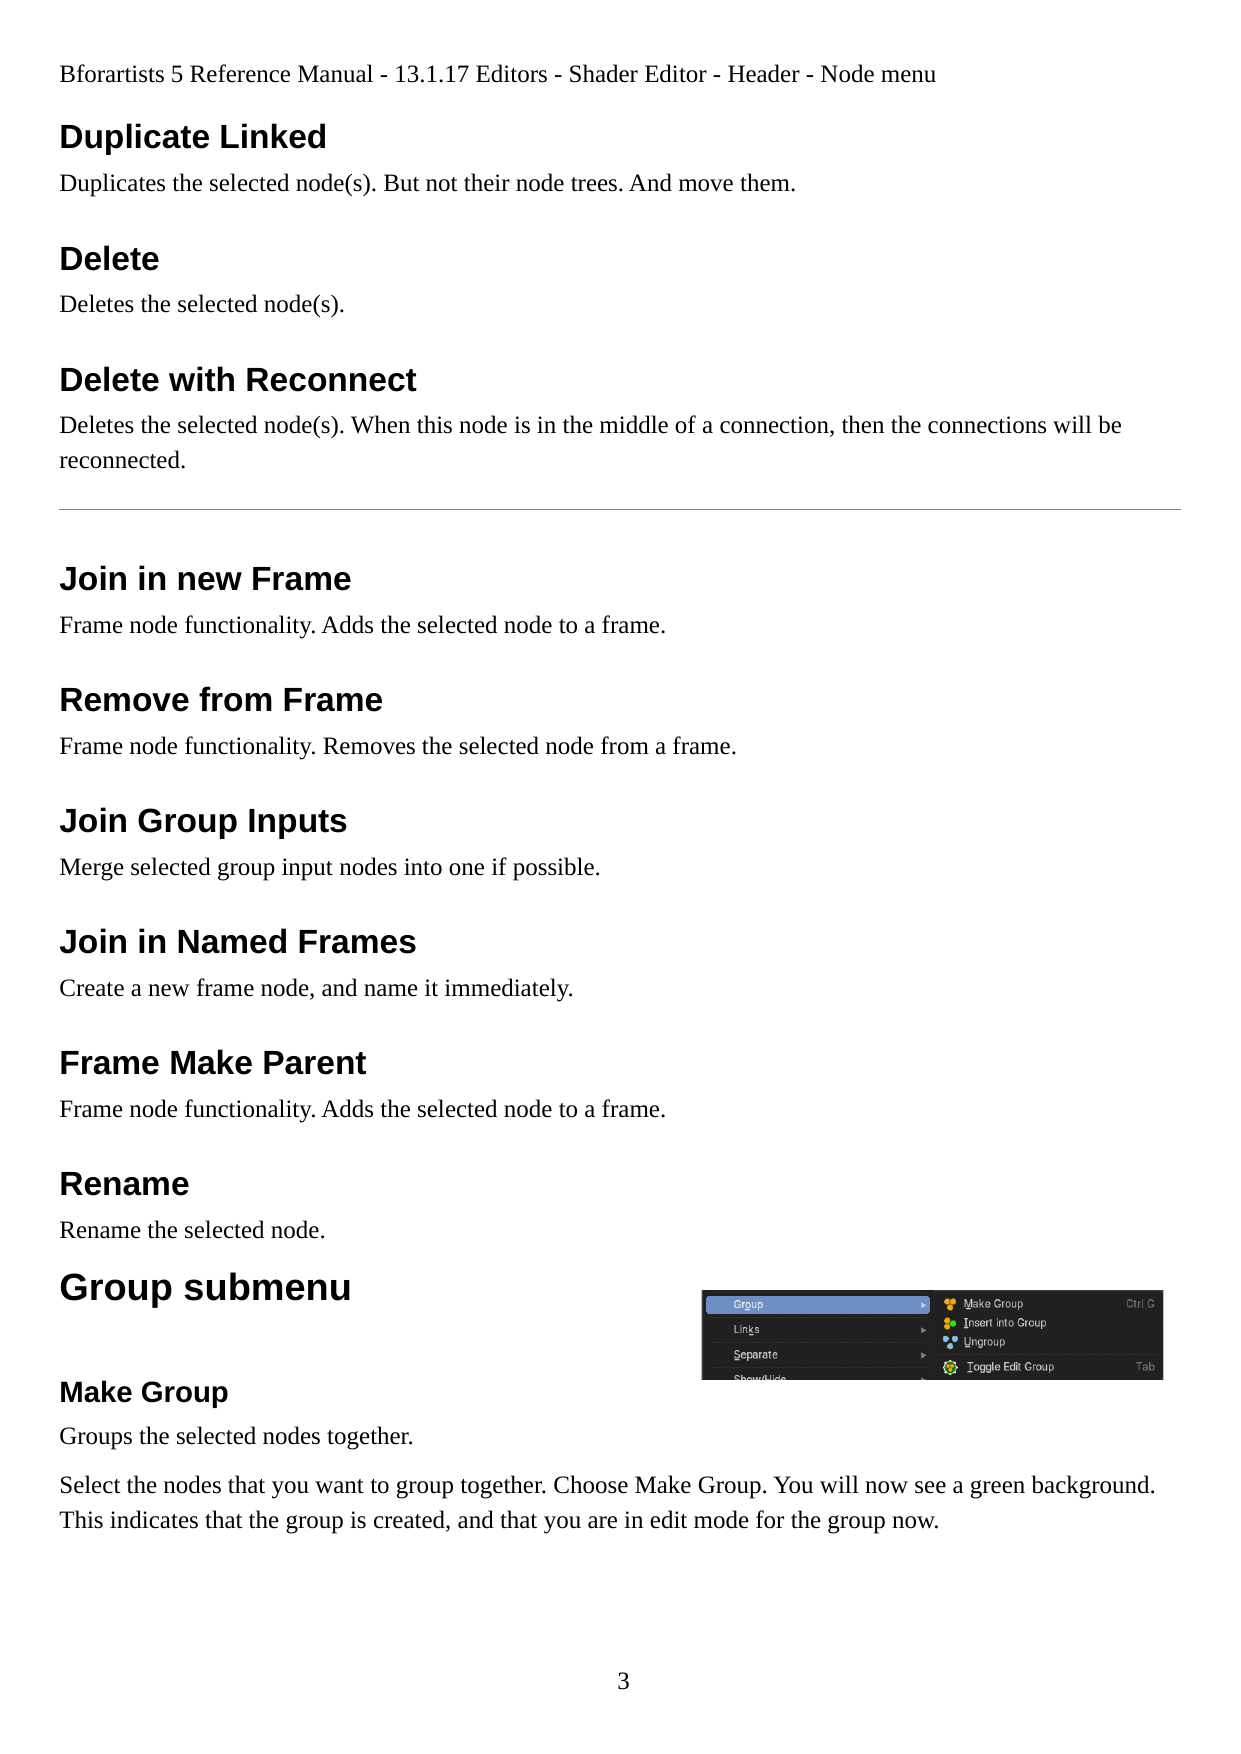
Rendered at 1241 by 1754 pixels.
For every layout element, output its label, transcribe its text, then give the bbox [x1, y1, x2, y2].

text Frame node functionality. Adds the selected node to a frame. [59, 610, 1181, 639]
subtitle Join in Named Frames [59, 922, 1181, 961]
subtitle Rename [59, 1164, 1181, 1203]
subtitle Delete [59, 238, 1181, 277]
text Frame node functionality. Adds the selected node to a frame. [59, 1094, 1181, 1123]
text Merge selected group input nodes into one if possible. [59, 852, 1181, 881]
subtitle Remove from Frame [59, 680, 1181, 719]
picture [701, 1290, 1164, 1380]
subtitle Group submenu [59, 1264, 1181, 1308]
text Deletes the selected node(s). When this node is in the middle of a connection, then the connections will be reconnected. [59, 411, 1181, 474]
text Frame node functionality. Removes the selected node from a frame. [59, 731, 1181, 760]
subtitle Join in new Frame [59, 559, 1181, 598]
subtitle Duplicate Linked [59, 117, 1181, 156]
text Create a new frame node, and name it immediately. [59, 973, 1181, 1002]
subtitle Make Group [59, 1375, 1181, 1409]
subtitle Delete with Reconnect [59, 359, 1181, 398]
subtitle Frame Make Parent [59, 1043, 1181, 1082]
text Rename the selected node. [59, 1215, 1181, 1244]
text Groups the selected nodes together. [59, 1421, 1181, 1450]
text Select the nodes that you want to group together. Choose Make Group. You will now see a green background. This indicates that the group is created, and that you are in edit mode for the group now. [59, 1470, 1181, 1533]
text Duplicates the selected node(s). But not their node trees. And move them. [59, 168, 1181, 197]
subtitle Join Group Inputs [59, 801, 1181, 840]
text Deletes the selected node(s). [59, 289, 1181, 318]
